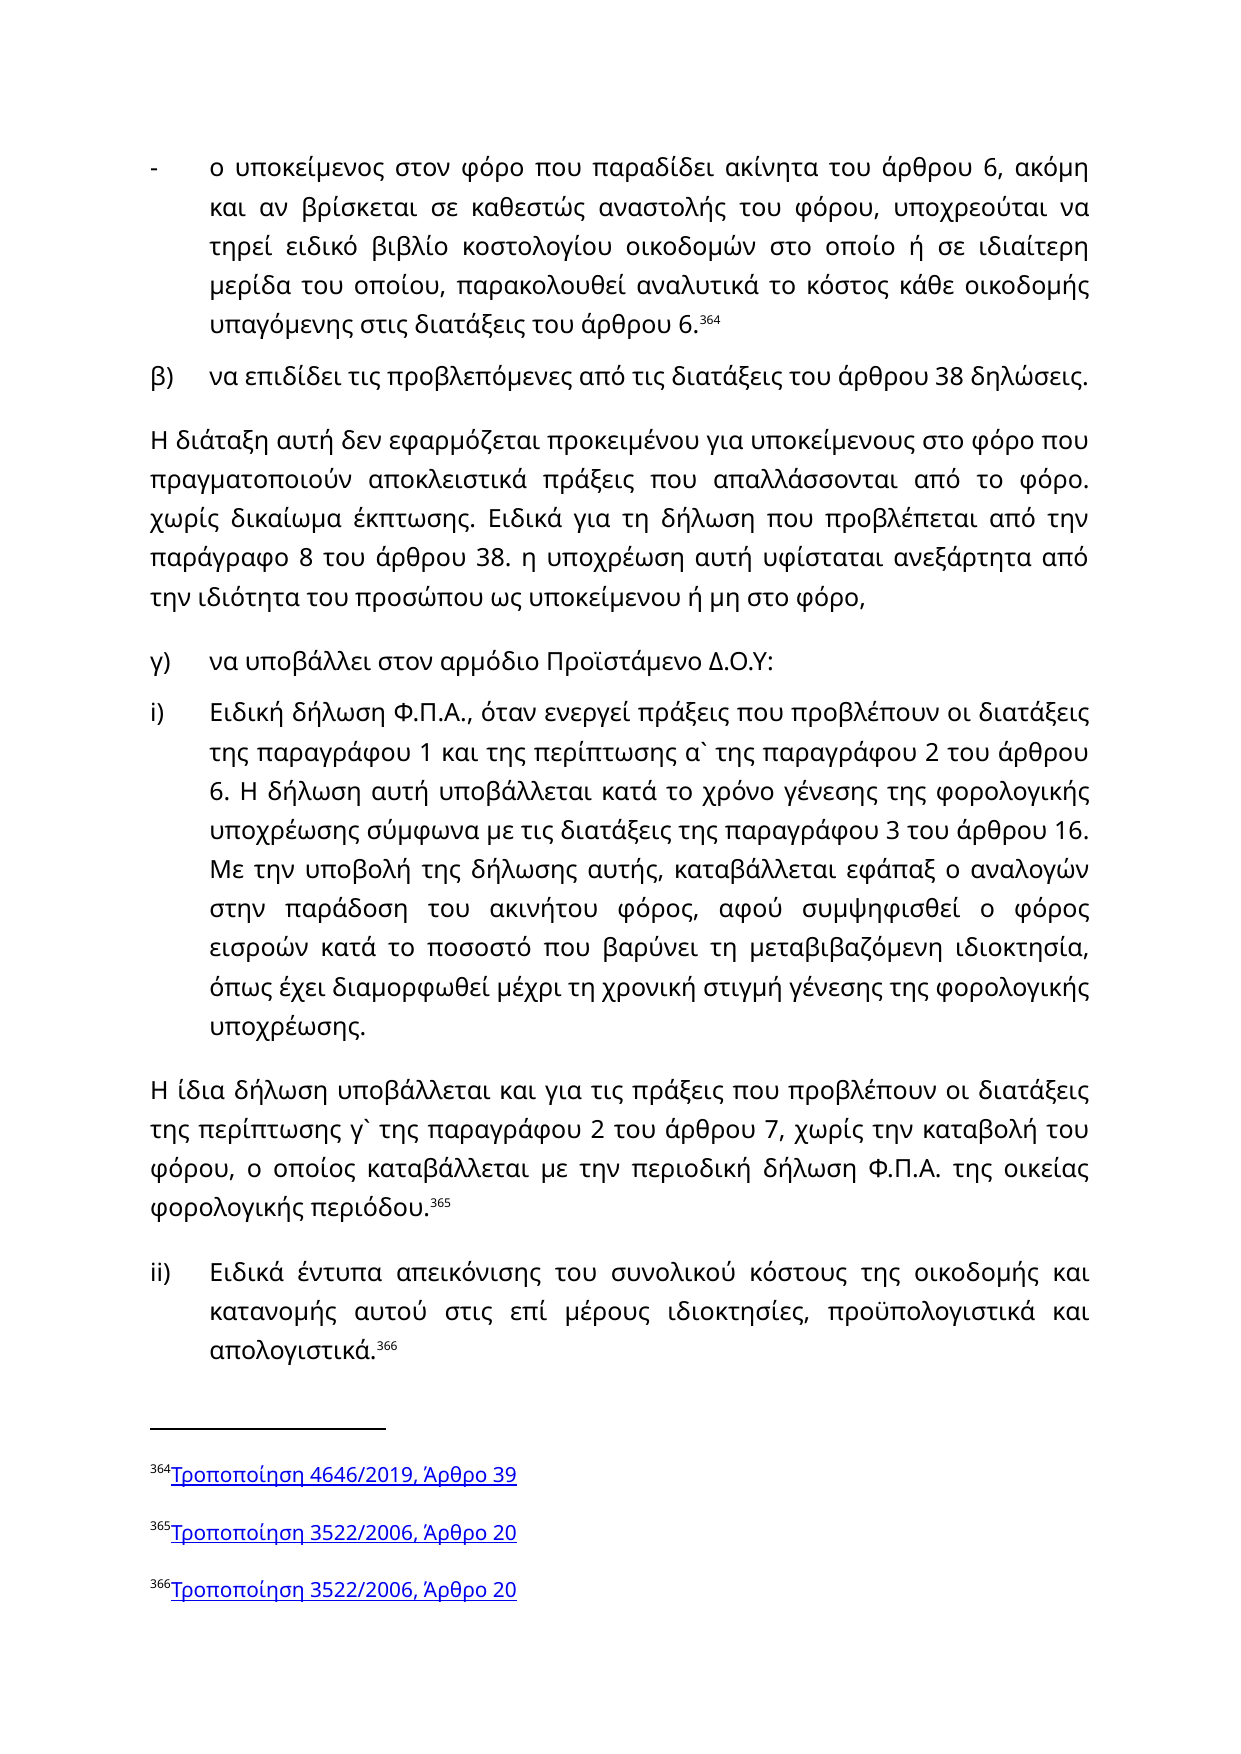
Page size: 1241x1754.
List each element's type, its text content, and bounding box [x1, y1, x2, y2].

list i) Ειδική δήλωση Φ.Π.Α., όταν ενεργεί πράξεις που προβλέπουν οι διατάξεις της παραγράφου 1 και της περίπτωσης α` της παραγράφου 2 του άρθρου 6. Η δήλωση αυτή υποβάλλεται κατά το χρόνο γένεσης της φορολογικής υποχρέωσης σύμφωνα με τις διατάξεις της παραγράφου 3 του άρθρου 16. Με την υποβολή της δήλωσης αυτής, καταβάλλεται εφάπαξ ο αναλογών στην παράδοση του ακινήτου φόρος, αφού συμψηφισθεί ο φόρος εισροών κατά το ποσοστό που βαρύνει τη μεταβιβαζόμενη ιδιοκτησία, όπως έχει διαμορφωθεί μέχρι τη χρονική στιγμή γένεσης της φορολογικής υποχρέωσης. [150, 695, 1090, 1042]
text Η διάταξη αυτή δεν εφαρμόζεται προκειμένου για υποκείμενους στο φόρο που πραγματοποιούν αποκλειστικά πράξεις που απαλλάσσονται από το φόρο. χωρίς δικαίωμα έκπτωσης. Ειδικά για τη δήλωση που προβλέπεται από την παράγραφο 8 του άρθρου 38. η υποχρέωση αυτή υφίσταται ανεξάρτητα από την ιδιότητα του προσώπου ως υποκείμενου ή μη στο φόρο, [150, 422, 1090, 613]
list - ο υποκείμενος στον φόρο που παραδίδει ακίνητα του άρθρου 6, ακόμη και αν βρίσκεται σε καθεστώς αναστολής του φόρου, υποχρεούται να τηρεί ειδικό βιβλίο κοστολογίου οικοδομών στο οποίο ή σε ιδιαίτερη μερίδα του οποίου, παρακολουθεί αναλυτικά το κόστος κάθε οικοδομής υπαγόμενης στις διατάξεις του άρθρου 6. [150, 150, 1090, 341]
list ii) Ειδικά έντυπα απεικόνισης του συνολικού κόστους της οικοδομής και κατανομής αυτού στις επί μέρους ιδιοκτησίες, προϋπολογιστικά και απολογιστικά. [150, 1254, 1090, 1367]
text Τροποποίηση 4646/2019, Άρθρο 39 [150, 1460, 1090, 1489]
text Η ίδια δήλωση υποβάλλεται και για τις πράξεις που προβλέπουν οι διατάξεις της περίπτωσης γ` της παραγράφου 2 του άρθρου 7, χωρίς την καταβολή του φόρου, ο οποίος καταβάλλεται με την περιοδική δήλωση Φ.Π.Α. της οικείας φορολογικής περιόδου. [150, 1072, 1090, 1224]
text Τροποποίηση 3522/2006, Άρθρο 20 [150, 1518, 1090, 1546]
text Τροποποίηση 3522/2006, Άρθρο 20 [150, 1576, 1090, 1604]
list γ) να υποβάλλει στον αρμόδιο Προϊστάμενο Δ.Ο.Υ: [150, 643, 1090, 677]
list β) να επιδίδει τις προβλεπόμενες από τις διατάξεις του άρθρου 38 δηλώσεις. [150, 358, 1090, 392]
